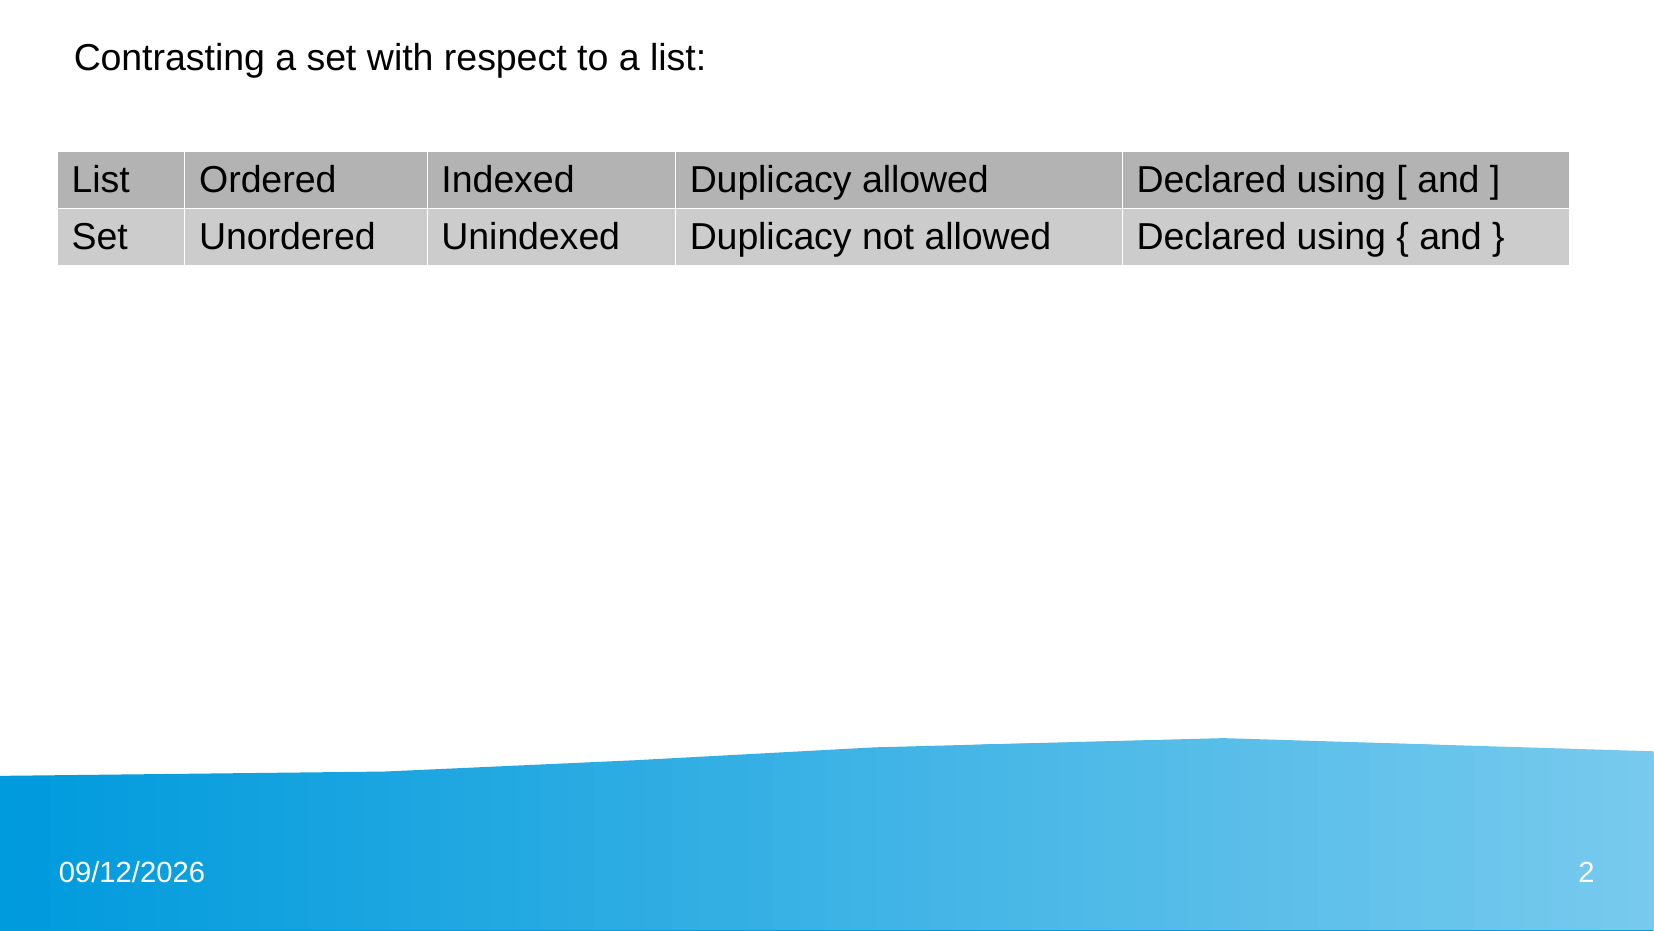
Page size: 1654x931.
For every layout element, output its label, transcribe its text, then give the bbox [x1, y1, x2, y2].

table_header List [58, 152, 184, 208]
table_cell Duplicacy not allowed [676, 209, 1122, 265]
table_cell Unordered [185, 209, 427, 265]
table_cell Unindexed [428, 209, 675, 265]
table_header Declared using [ and ] [1123, 152, 1569, 208]
table_header Indexed [428, 152, 675, 208]
text_box Contrasting a set with respect to a list: [59, 29, 1093, 87]
table_cell Set [58, 209, 184, 265]
table_header Ordered [185, 152, 427, 208]
table_cell Declared using { and } [1123, 209, 1569, 265]
table_header Duplicacy allowed [676, 152, 1122, 208]
